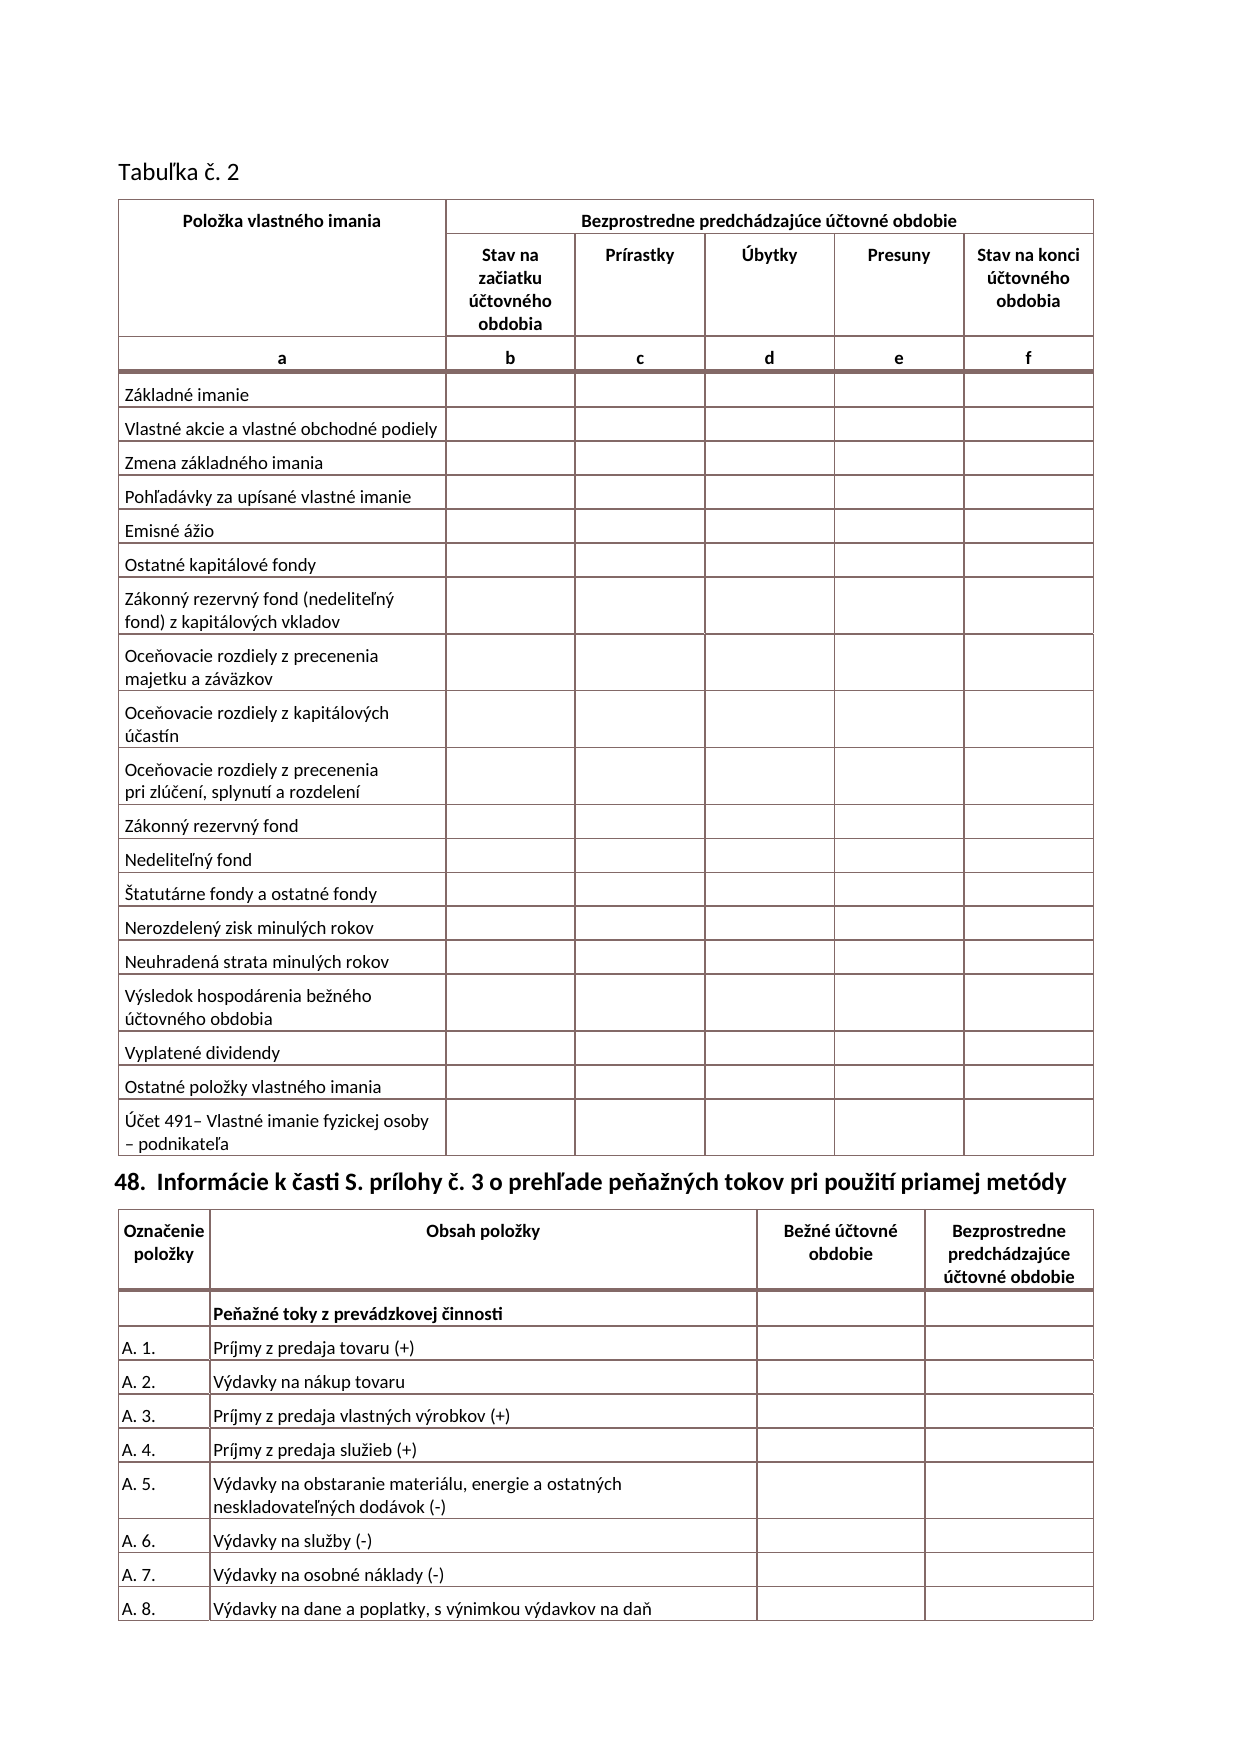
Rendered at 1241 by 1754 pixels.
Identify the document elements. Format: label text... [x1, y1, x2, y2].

table_cell [965, 510, 1093, 542]
table_cell [576, 544, 704, 576]
table_cell Ostatné položky vlastného imania [119, 1066, 445, 1098]
table_cell Výdavky na služby (-) [211, 1519, 756, 1552]
table_cell Neuhradená strata minulých rokov [119, 941, 445, 973]
table_cell [926, 1519, 1093, 1552]
table_cell [576, 1032, 704, 1064]
table_cell [835, 873, 963, 905]
table_cell [835, 544, 963, 576]
table_cell [835, 442, 963, 474]
table_cell [576, 805, 704, 838]
table_cell Vlastné akcie a vlastné obchodné podiely [119, 408, 445, 440]
table_cell Prírastky [576, 234, 704, 335]
table_cell [706, 975, 834, 1030]
table_cell [835, 1066, 963, 1098]
table_cell Nedeliteľný fond [119, 839, 445, 872]
table_cell Stav na konci účtovného obdobia [965, 234, 1093, 335]
table_cell [576, 975, 704, 1030]
table_cell [576, 941, 704, 973]
text 48. Informácie k časti S. prílohy č. 3 o prehľade peňažných tokov pri použití priamej metódy [114, 1166, 1122, 1196]
table_cell [706, 442, 834, 474]
table_cell [447, 578, 574, 633]
table_cell [965, 941, 1093, 973]
table_cell [706, 544, 834, 576]
table_cell Výdavky na osobné náklady (-) [211, 1553, 756, 1586]
table_cell Vyplatené dividendy [119, 1032, 445, 1064]
table_cell Peňažné toky z prevádzkovej činnosti [211, 1292, 756, 1325]
table_cell [576, 374, 704, 406]
table_cell Výdavky na nákup tovaru [211, 1361, 756, 1393]
table_cell [965, 544, 1093, 576]
table_cell [706, 635, 834, 690]
table_cell [835, 578, 963, 633]
table_cell A. 6. [119, 1519, 209, 1552]
table_cell [965, 873, 1093, 905]
table_cell [926, 1429, 1093, 1461]
table_cell Príjmy z predaja služieb (+) [211, 1429, 756, 1461]
table_cell [965, 805, 1093, 838]
table_cell [926, 1327, 1093, 1359]
table_cell Oceňovacie rozdiely z kapitálových účastín [119, 691, 445, 747]
table_cell b [447, 337, 574, 369]
table_cell [706, 1100, 834, 1155]
table_cell [835, 374, 963, 406]
table_cell [835, 510, 963, 542]
table_cell Nerozdelený zisk minulých rokov [119, 907, 445, 939]
table_cell [758, 1327, 924, 1359]
table_cell [576, 1066, 704, 1098]
table_cell [119, 1292, 209, 1325]
table_cell f [965, 337, 1093, 369]
table_header Bežné účtovné obdobie [758, 1210, 924, 1288]
table_cell Základné imanie [119, 374, 445, 406]
table_header Označenie položky [119, 1210, 209, 1288]
table_cell [926, 1292, 1093, 1325]
table_cell [447, 748, 574, 804]
table_cell e [835, 337, 963, 369]
table_cell [447, 442, 574, 474]
table_cell [447, 805, 574, 838]
table_cell [758, 1361, 924, 1393]
table_cell [447, 907, 574, 939]
table_cell [965, 748, 1093, 804]
table_cell [447, 544, 574, 576]
table_cell Príjmy z predaja tovaru (+) [211, 1327, 756, 1359]
table_cell [965, 1032, 1093, 1064]
table_cell [758, 1292, 924, 1325]
table_cell [835, 1100, 963, 1155]
table_cell [706, 374, 834, 406]
table_cell Úbytky [706, 234, 834, 335]
table_cell [965, 1100, 1093, 1155]
table_cell Ostatné kapitálové fondy [119, 544, 445, 576]
table_cell [447, 476, 574, 508]
table_cell [965, 442, 1093, 474]
table_cell A. 8. [119, 1587, 209, 1620]
table_cell [576, 635, 704, 690]
table_cell [835, 691, 963, 747]
table_cell [447, 941, 574, 973]
table_cell Pohľadávky za upísané vlastné imanie [119, 476, 445, 508]
table_cell [758, 1429, 924, 1461]
table_cell [576, 510, 704, 542]
table_cell [706, 476, 834, 508]
table_cell [926, 1361, 1093, 1393]
table_cell [706, 510, 834, 542]
table_cell [965, 408, 1093, 440]
table_cell [576, 408, 704, 440]
table_cell [706, 578, 834, 633]
table_cell Zákonný rezervný fond (nedeliteľný fond) z kapitálových vkladov [119, 578, 445, 633]
table_cell Príjmy z predaja vlastných výrobkov (+) [211, 1395, 756, 1427]
table_cell [835, 748, 963, 804]
table_cell Oceňovacie rozdiely z precenenia pri zlúčení, splynutí a rozdelení [119, 748, 445, 804]
table_cell Výdavky na obstaranie materiálu, energie a ostatných neskladovateľných dodávok (-) [211, 1463, 756, 1518]
table_cell [758, 1587, 924, 1620]
table_cell A. 1. [119, 1327, 209, 1359]
table_cell d [706, 337, 834, 369]
table_cell [576, 748, 704, 804]
table_header Položka vlastného imania [119, 200, 445, 336]
table_cell A. 4. [119, 1429, 209, 1461]
table_cell [926, 1587, 1093, 1620]
table_cell [965, 578, 1093, 633]
table_cell [706, 748, 834, 804]
table_cell [965, 691, 1093, 747]
table_cell [706, 873, 834, 905]
table_cell Zmena základného imania [119, 442, 445, 474]
table_cell [447, 1032, 574, 1064]
text Tabuľka č. 2 [118, 156, 1122, 187]
table_cell a [119, 337, 445, 369]
table_cell [965, 476, 1093, 508]
table_cell Presuny [835, 234, 963, 335]
table_cell [576, 1100, 704, 1155]
table_header Obsah položky [211, 1210, 756, 1288]
table_cell [447, 1066, 574, 1098]
table_cell [447, 408, 574, 440]
table_cell [835, 476, 963, 508]
table_cell [576, 907, 704, 939]
table_cell [706, 408, 834, 440]
table_cell [706, 839, 834, 872]
table_cell [835, 907, 963, 939]
table_cell Výdavky na dane a poplatky, s výnimkou výdavkov na daň [211, 1587, 756, 1620]
table_cell [835, 635, 963, 690]
table_cell Výsledok hospodárenia bežného účtovného obdobia [119, 975, 445, 1030]
table_cell A. 2. [119, 1361, 209, 1393]
table_cell A. 7. [119, 1553, 209, 1586]
table_cell Zákonný rezervný fond [119, 805, 445, 838]
table_header Bezprostredne predchádzajúce účtovné obdobie [926, 1210, 1093, 1288]
table_cell [835, 408, 963, 440]
table_cell [835, 975, 963, 1030]
table_cell c [576, 337, 704, 369]
table_cell [576, 839, 704, 872]
table_cell [965, 1066, 1093, 1098]
table_cell A. 3. [119, 1395, 209, 1427]
table_cell [706, 805, 834, 838]
table_cell [447, 510, 574, 542]
table_cell [447, 839, 574, 872]
table_cell [835, 941, 963, 973]
table_cell [706, 1066, 834, 1098]
table_cell [576, 691, 704, 747]
table_cell [926, 1395, 1093, 1427]
table_cell [706, 941, 834, 973]
table_cell [576, 476, 704, 508]
table_cell [447, 873, 574, 905]
table_cell [447, 635, 574, 690]
table_cell [965, 839, 1093, 872]
table_cell [835, 1032, 963, 1064]
table_cell [965, 975, 1093, 1030]
table_cell [576, 442, 704, 474]
table_cell [706, 1032, 834, 1064]
table_cell [758, 1395, 924, 1427]
table_cell A. 5. [119, 1463, 209, 1518]
table_cell [835, 839, 963, 872]
table_cell [758, 1463, 924, 1518]
table_cell [576, 578, 704, 633]
table_cell [926, 1463, 1093, 1518]
table_cell [447, 691, 574, 747]
table_cell [706, 907, 834, 939]
table_cell [706, 691, 834, 747]
table_cell Účet 491– Vlastné imanie fyzickej osoby – podnikateľa [119, 1100, 445, 1155]
table_cell [926, 1553, 1093, 1586]
table_cell [447, 1100, 574, 1155]
table_cell [758, 1553, 924, 1586]
table_cell Štatutárne fondy a ostatné fondy [119, 873, 445, 905]
table_cell Emisné ážio [119, 510, 445, 542]
table_cell [965, 907, 1093, 939]
table_cell [576, 873, 704, 905]
table_cell [835, 805, 963, 838]
table_cell Stav na začiatku účtovného obdobia [447, 234, 574, 335]
table_cell [965, 635, 1093, 690]
table_cell Oceňovacie rozdiely z precenenia majetku a záväzkov [119, 635, 445, 690]
table_cell [447, 975, 574, 1030]
table_cell [447, 374, 574, 406]
table_cell [758, 1519, 924, 1552]
table_header Bezprostredne predchádzajúce účtovné obdobie [447, 200, 1093, 233]
table_cell [965, 374, 1093, 406]
